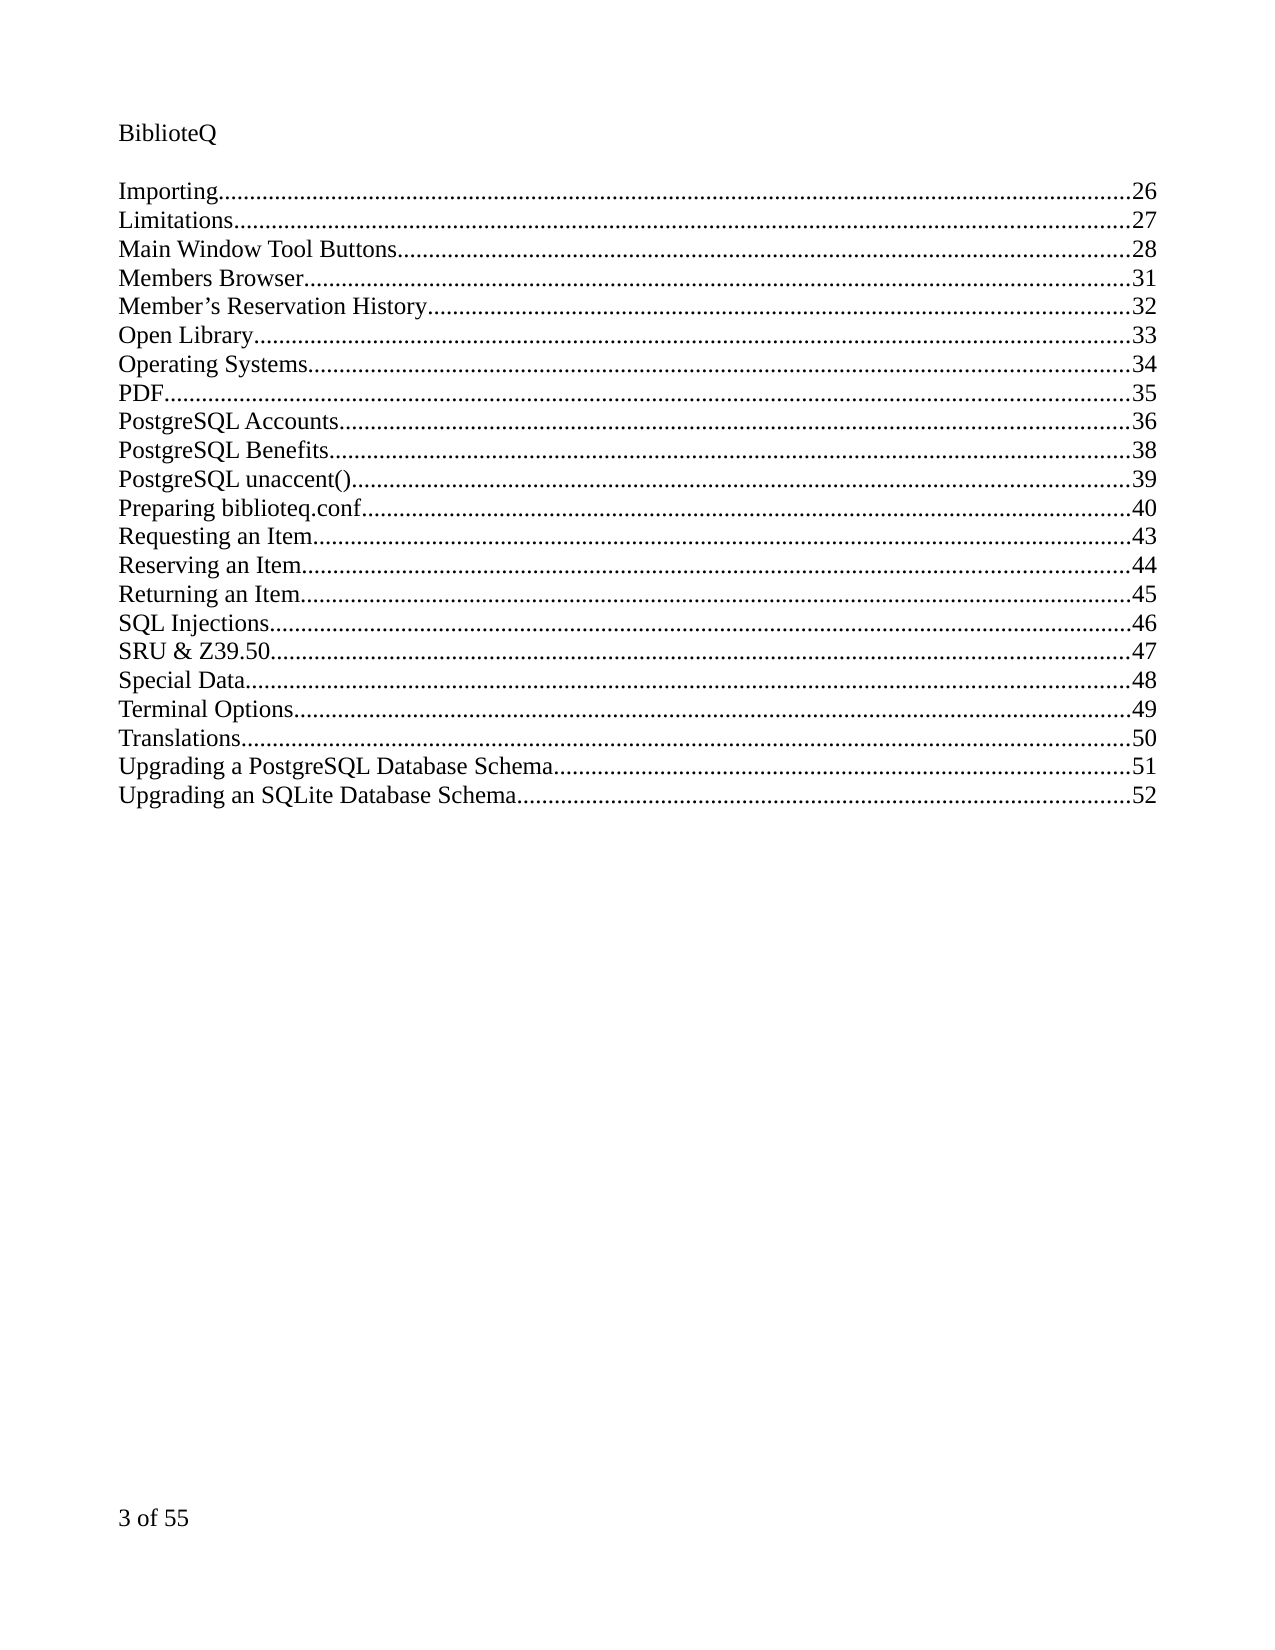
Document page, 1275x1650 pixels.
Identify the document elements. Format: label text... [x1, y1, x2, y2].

text Limitations 27 [118, 205, 1157, 234]
text Upgrading a PostgreSQL Database Schema 51 [118, 751, 1157, 780]
text SQL Injections 46 [118, 608, 1157, 636]
text Operating Systems 34 [118, 349, 1157, 378]
text Reserving an Item 44 [118, 550, 1157, 579]
text Terminal Options 49 [118, 694, 1157, 723]
text Requesting an Item 43 [118, 521, 1157, 550]
text Open Library 33 [118, 320, 1157, 349]
text PostgreSQL unaccent() 39 [118, 464, 1157, 493]
text PostgreSQL Accounts 36 [118, 406, 1157, 435]
text Members Browser 31 [118, 263, 1157, 291]
text PDF 35 [118, 378, 1157, 406]
text Upgrading an SQLite Database Schema 52 [118, 780, 1157, 809]
text Main Window Tool Buttons 28 [118, 234, 1157, 263]
text Translations 50 [118, 723, 1157, 751]
text SRU & Z39.50 47 [118, 636, 1157, 665]
text PostgreSQL Benefits 38 [118, 435, 1157, 464]
text Returning an Item 45 [118, 579, 1157, 608]
text Member’s Reservation History 32 [118, 291, 1157, 320]
text Importing 26 [118, 176, 1157, 205]
text Special Data 48 [118, 665, 1157, 694]
text Preparing biblioteq.conf 40 [118, 493, 1157, 521]
